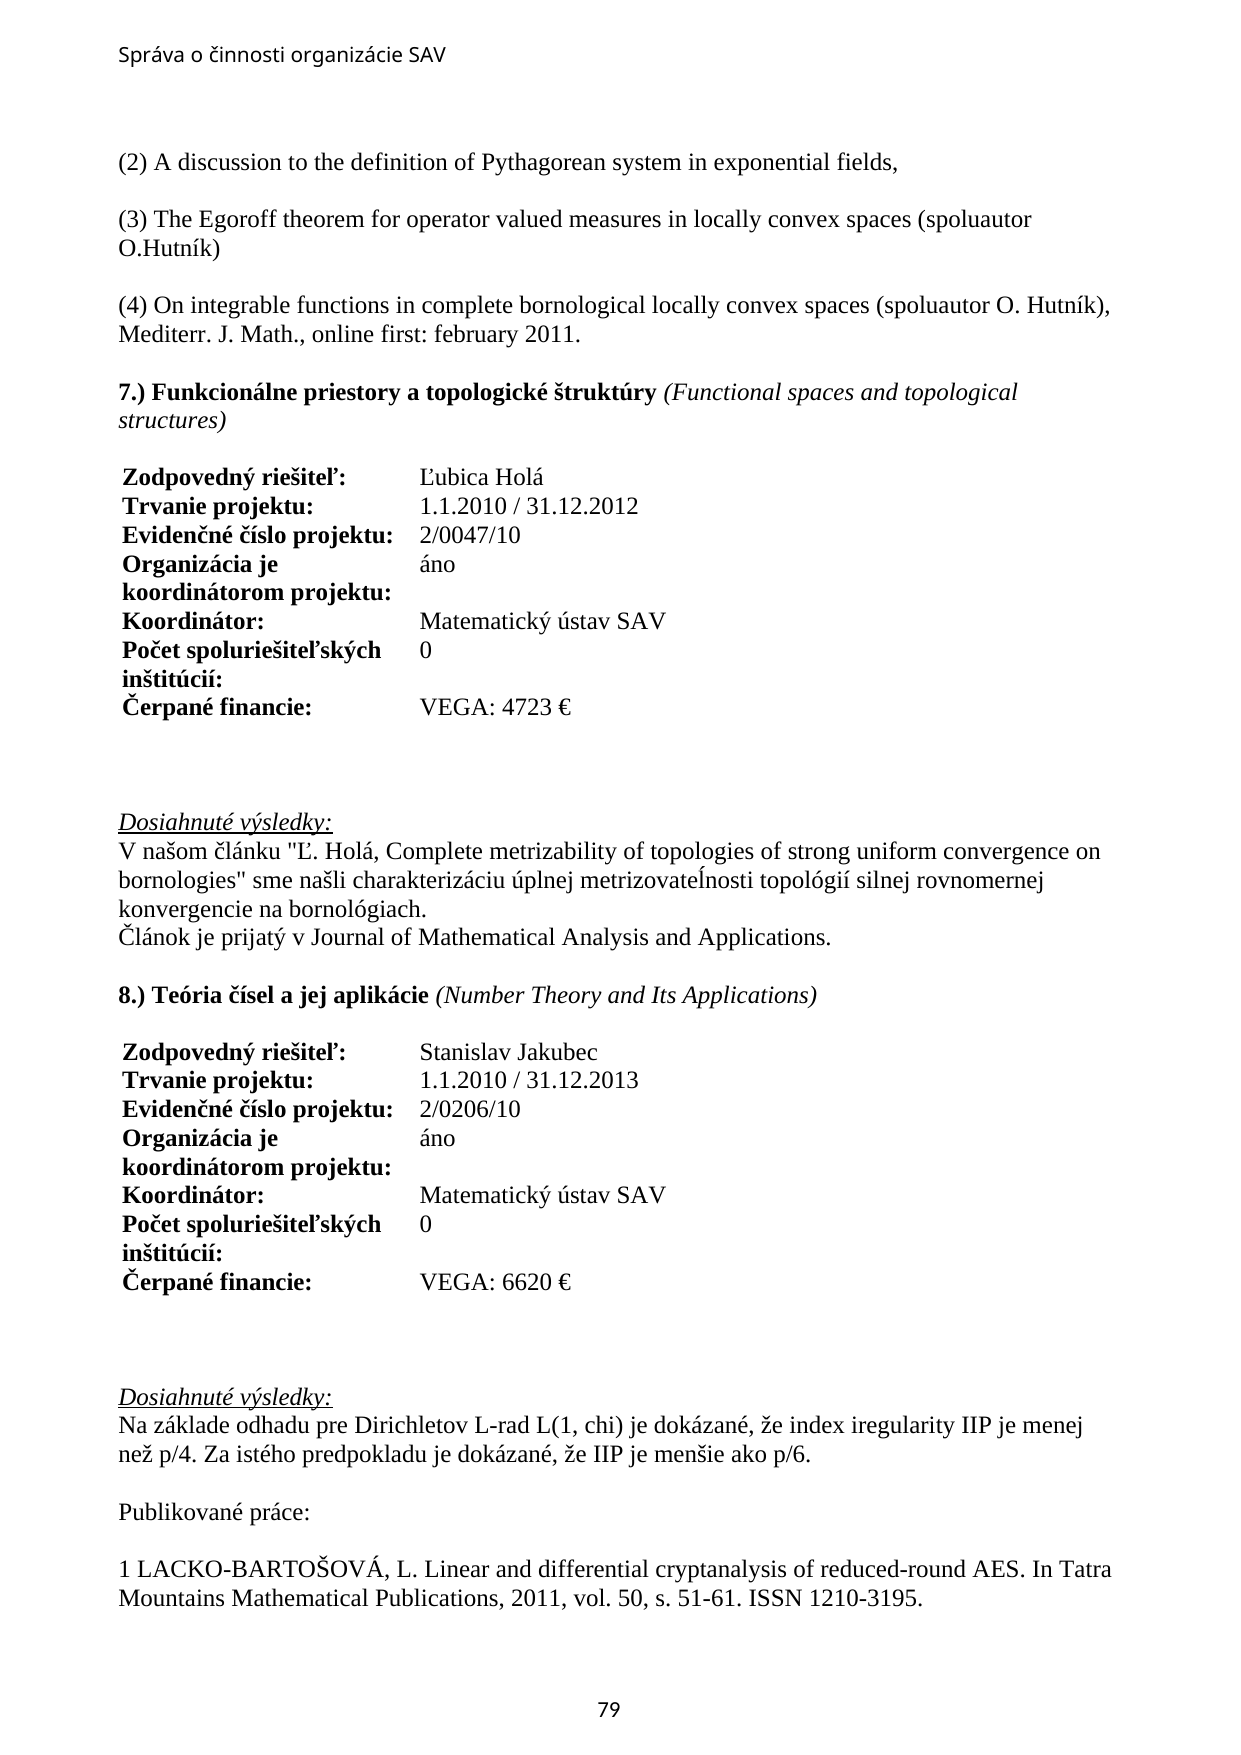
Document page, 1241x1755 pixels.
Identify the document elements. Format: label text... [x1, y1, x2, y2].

table_cell Koordinátor: [122, 1180, 419, 1209]
table_cell Počet spoluriešiteľských inštitúcií: [122, 635, 419, 692]
table_cell Čerpané financie: [122, 1267, 419, 1353]
table_cell Koordinátor: [122, 606, 419, 635]
table_cell VEGA: 6620 € [419, 1267, 1122, 1353]
table_cell VEGA: 4723 € [419, 693, 1122, 779]
table_cell Trvanie projektu: [122, 1065, 419, 1094]
table_cell Trvanie projektu: [122, 491, 419, 520]
table_cell Čerpané financie: [122, 693, 419, 779]
table_cell Organizácia je koordinátorom projektu: [122, 549, 419, 606]
table_cell 2/0206/10 [419, 1094, 1122, 1123]
table_cell 0 [419, 635, 1122, 692]
table_cell 1.1.2010 / 31.12.2012 [419, 491, 1122, 520]
table_cell Počet spoluriešiteľských inštitúcií: [122, 1209, 419, 1267]
table_cell 1.1.2010 / 31.12.2013 [419, 1065, 1122, 1094]
table_header Zodpovedný riešiteľ: [122, 463, 419, 491]
text Publikované práce: [118, 1497, 1122, 1525]
table_header Zodpovedný riešiteľ: [122, 1037, 419, 1065]
table_cell 2/0047/10 [419, 520, 1122, 549]
table_cell 0 [419, 1209, 1122, 1267]
table_header Stanislav Jakubec [419, 1037, 1122, 1065]
table_cell Evidenčné číslo projektu: [122, 520, 419, 549]
text 1 LACKO-BARTOŠOVÁ, L. Linear and differential cryptanalysis of reduced-round AES. In Tatra Mountains Mathematical Publications, 2011, vol. 50, s. 51-61. ISSN 1210-3195. [118, 1554, 1122, 1612]
table_header Ľubica Holá [419, 463, 1122, 491]
table_cell Organizácia je koordinátorom projektu: [122, 1123, 419, 1180]
table_cell áno [419, 1123, 1122, 1180]
text Dosiahnuté výsledky: Na základe odhadu pre Dirichletov L-rad L(1, chi) je dokázané, že index iregularity IIP je menej než p/4. Za istého predpokladu je dokázané, že IIP je menšie ako p/6. [118, 1353, 1122, 1468]
table_cell áno [419, 549, 1122, 606]
table_cell Matematický ústav SAV [419, 1180, 1122, 1209]
text (2) A discussion to the definition of Pythagorean system in exponential fields, [118, 118, 1122, 176]
table_cell Evidenčné číslo projektu: [122, 1094, 419, 1123]
text Dosiahnuté výsledky: V našom článku "Ľ. Holá, Complete metrizability of topologies of strong uniform convergence on bornologies" sme našli charakterizáciu úplnej metrizovateĺnosti topológií silnej rovnomernej konvergencie na bornológiach. Článok je prijatý v Journal of Mathematical Analysis and Applications. 8.) Teória čísel a jej aplikácie (Number Theory and Its Applications) [118, 779, 1122, 1037]
text (3) The Egoroff theorem for operator valued measures in locally convex spaces (spoluautor O.Hutník) (4) On integrable functions in complete bornological locally convex spaces (spoluautor O. Hutník), Mediterr. J. Math., online first: february 2011. 7.) Funkcionálne priestory a topologické štruktúry (Functional spaces and topological structures) [118, 176, 1122, 462]
table_cell Matematický ústav SAV [419, 606, 1122, 635]
